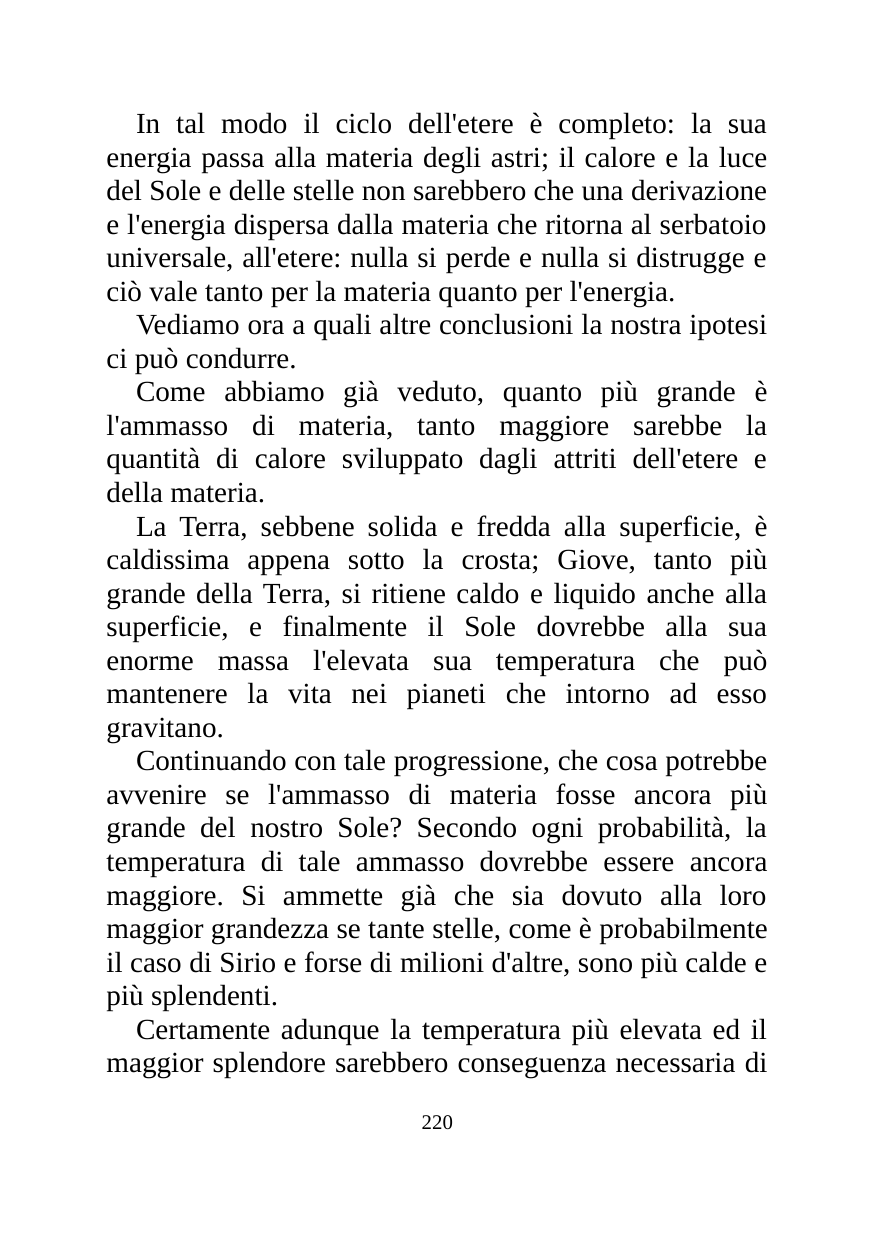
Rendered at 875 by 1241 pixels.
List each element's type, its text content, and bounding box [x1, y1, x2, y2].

text Continuando con tale progressione, che cosa potrebbe avvenire se l'ammasso di materia fosse ancora più grande del nostro Sole? Secondo ogni probabilità, la temperatura di tale ammasso dovrebbe essere ancora maggiore. Si ammette già che sia dovuto alla loro maggior grandezza se tante stelle, come è probabilmente il caso di Sirio e forse di milioni d'altre, sono più calde e più splendenti. [106, 743, 768, 1012]
text Come abbiamo già veduto, quanto più grande è l'ammasso di materia, tanto maggiore sarebbe la quantità di calore sviluppato dagli attriti dell'etere e della materia. [106, 374, 768, 509]
text Certamente adunque la temperatura più elevata ed il maggior splendore sarebbero conseguenza necessaria di [106, 1012, 768, 1079]
text La Terra, sebbene solida e fredda alla superficie, è caldissima appena sotto la crosta; Giove, tanto più grande della Terra, si ritiene caldo e liquido anche alla superficie, e finalmente il Sole dovrebbe alla sua enorme massa l'elevata sua temperatura che può mantenere la vita nei pianeti che intorno ad esso gravitano. [106, 509, 768, 743]
text Vediamo ora a quali altre conclusioni la nostra ipotesi ci può condurre. [106, 307, 768, 374]
text In tal modo il ciclo dell'etere è completo: la sua energia passa alla materia degli astri; il calore e la luce del Sole e delle stelle non sarebbero che una derivazione e l'energia dispersa dalla materia che ritorna al serbatoio universale, all'etere: nulla si perde e nulla si distrugge e ciò vale tanto per la materia quanto per l'energia. [106, 106, 768, 307]
